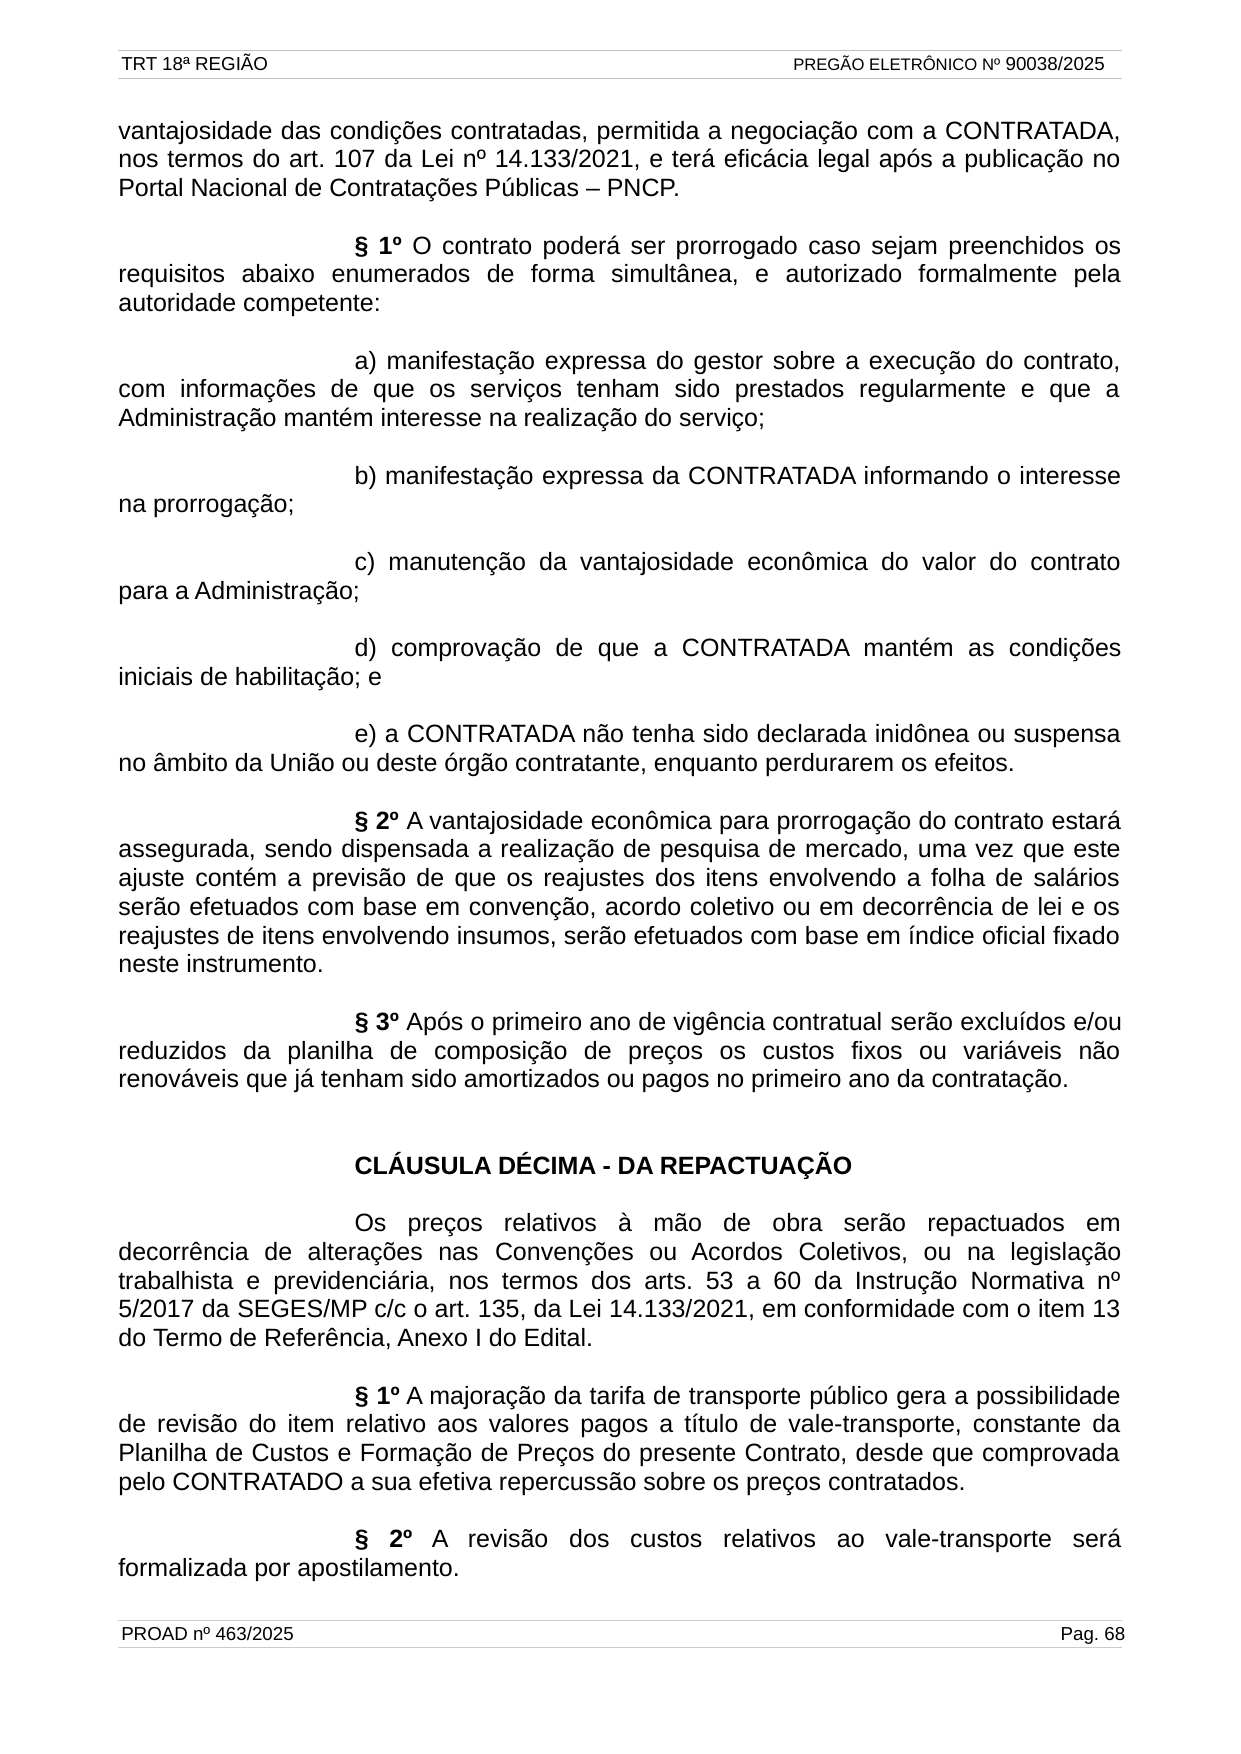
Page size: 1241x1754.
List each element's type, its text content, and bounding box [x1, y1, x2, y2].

text b) manifestação expressa da CONTRATADA informando o interesse na prorrogação; [118, 461, 1122, 518]
text d) comprovação de que a CONTRATADA mantém as condições iniciais de habilitação; e [118, 633, 1122, 691]
text § 1º O contrato poderá ser prorrogado caso sejam preenchidos os requisitos abaixo enumerados de forma simultânea, e autorizado formalmente pela autoridade competente: [118, 231, 1122, 317]
text vantajosidade das condições contratadas, permitida a negociação com a CONTRATADA, nos termos do art. 107 da Lei nº 14.133/2021, e terá eficácia legal após a publicação no Portal Nacional de Contratações Públicas – PNCP. [118, 116, 1122, 202]
text c) manutenção da vantajosidade econômica do valor do contrato para a Administração; [118, 547, 1122, 604]
text e) a CONTRATADA não tenha sido declarada inidônea ou suspensa no âmbito da União ou deste órgão contratante, enquanto perdurarem os efeitos. [118, 719, 1122, 777]
text § 2º A revisão dos custos relativos ao vale-transporte será formalizada por apostilamento. [118, 1524, 1122, 1582]
text § 1º A majoração da tarifa de transporte público gera a possibilidade de revisão do item relativo aos valores pagos a título de vale-transporte, constante da Planilha de Custos e Formação de Preços do presente Contrato, desde que comprovada pelo CONTRATADO a sua efetiva repercussão sobre os preços contratados. [118, 1381, 1122, 1496]
text § 2º A vantajosidade econômica para prorrogação do contrato estará assegurada, sendo dispensada a realização de pesquisa de mercado, uma vez que este ajuste contém a previsão de que os reajustes dos itens envolvendo a folha de salários serão efetuados com base em convenção, acordo coletivo ou em decorrência de lei e os reajustes de itens envolvendo insumos, serão efetuados com base em índice oficial fixado neste instrumento. [118, 806, 1122, 978]
text § 3º Após o primeiro ano de vigência contratual serão excluídos e/ou reduzidos da planilha de composição de preços os custos fixos ou variáveis não renováveis que já tenham sido amortizados ou pagos no primeiro ano da contratação. [118, 1007, 1122, 1093]
text a) manifestação expressa do gestor sobre a execução do contrato, com informações de que os serviços tenham sido prestados regularmente e que a Administração mantém interesse na realização do serviço; [118, 346, 1122, 432]
text Os preços relativos à mão de obra serão repactuados em decorrência de alterações nas Convenções ou Acordos Coletivos, ou na legislação trabalhista e previdenciária, nos termos dos arts. 53 a 60 da Instrução Normativa nº 5/2017 da SEGES/MP c/c o art. 135, da Lei 14.133/2021, em conformidade com o item 13 do Termo de Referência, Anexo I do Edital. [118, 1208, 1122, 1352]
text CLÁUSULA DÉCIMA - DA REPACTUAÇÃO [118, 1151, 1122, 1179]
